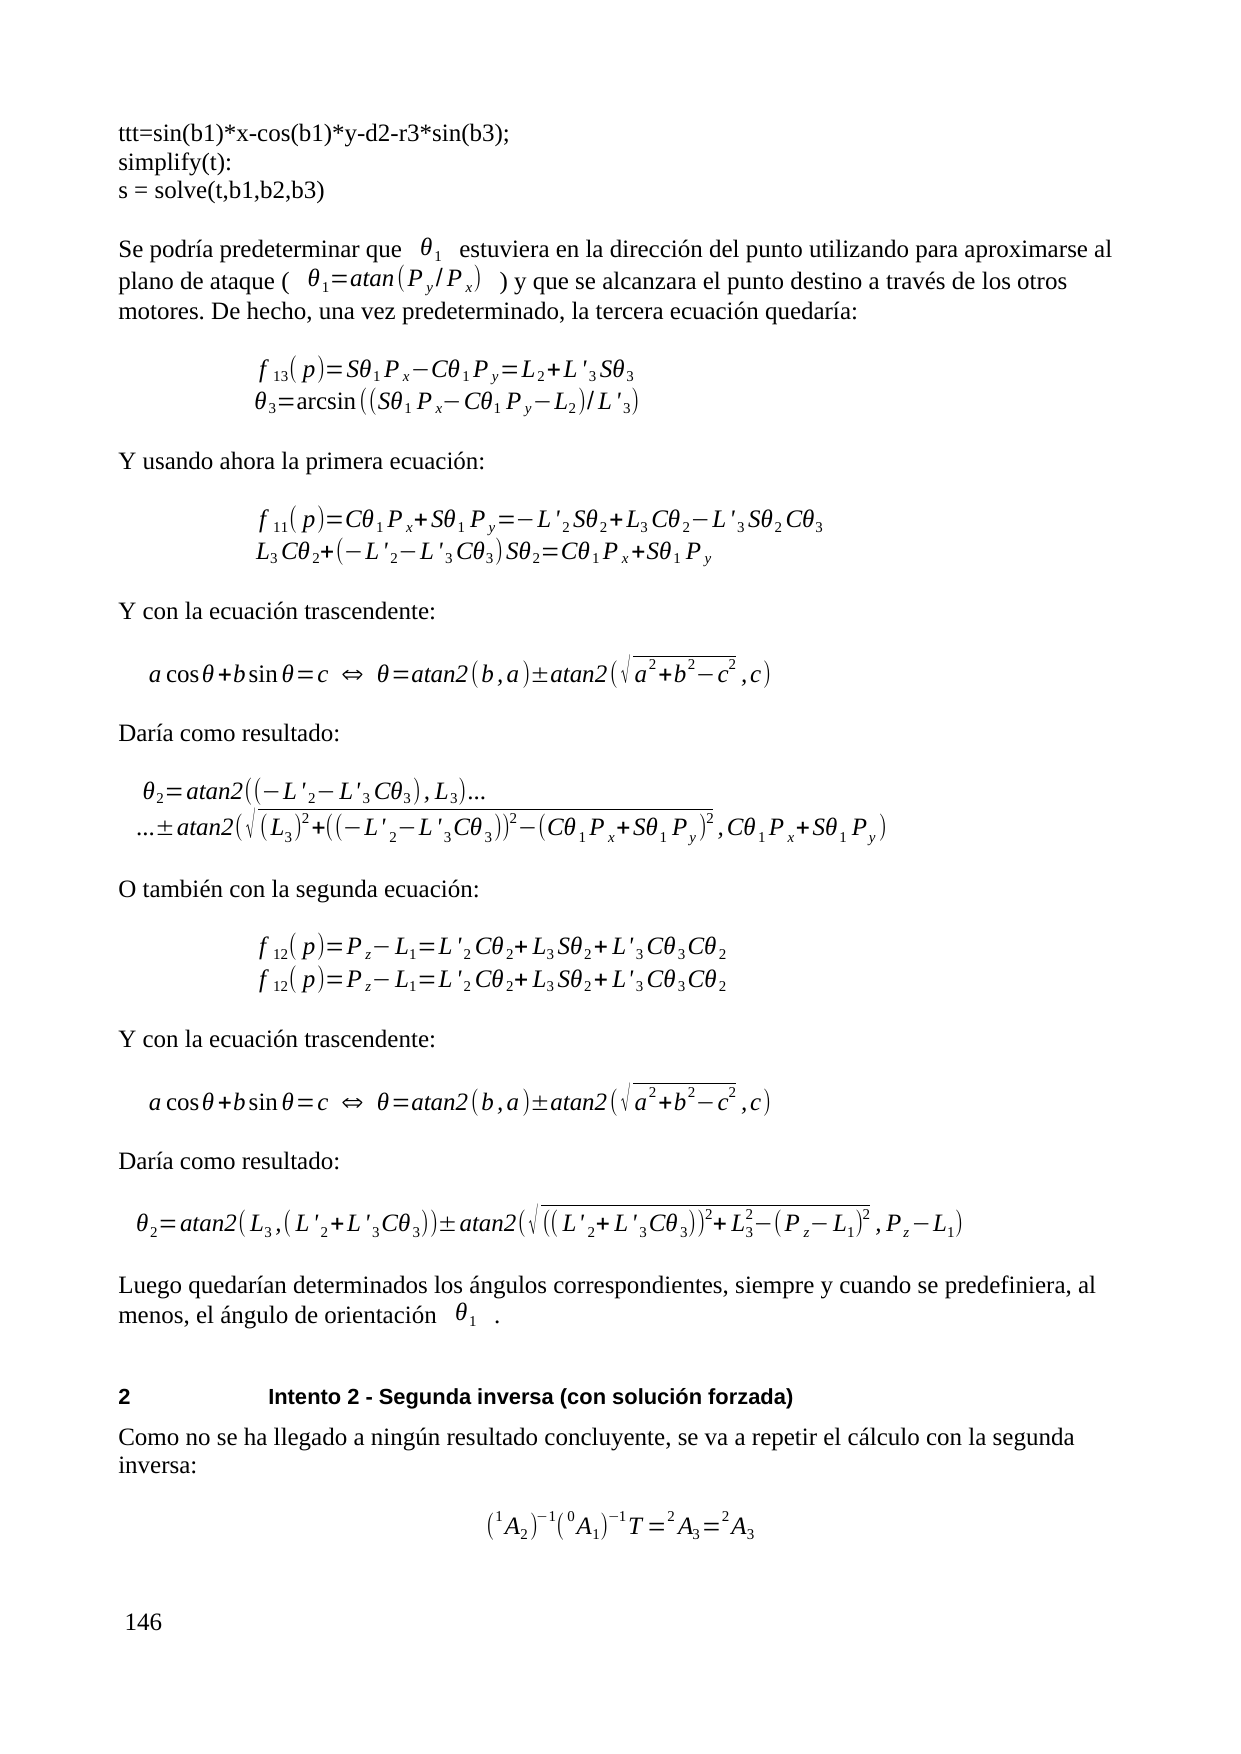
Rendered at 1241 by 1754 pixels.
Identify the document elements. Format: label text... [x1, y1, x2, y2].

subtitle Intento 2 - Segunda inversa (con solución forzada) [118, 1384, 1122, 1409]
text Como no se ha llegado a ningún resultado concluyente, se va a repetir el cálculo con la segunda inversa: [118, 1422, 1122, 1479]
text ttt=sin(b1)*x-cos(b1)*y-d2-r3*sin(b3); [118, 118, 1122, 147]
text O también con la segunda ecuación: [118, 874, 1122, 903]
text Daría como resultado: [118, 1146, 1122, 1175]
text Y usando ahora la primera ecuación: [118, 446, 1122, 475]
text simplify(t): [118, 147, 1122, 176]
text Luego quedarían determinados los ángulos correspondientes, siempre y cuando se predefiniera, al menos, el ángulo de orientación. [118, 1270, 1122, 1330]
text Daría como resultado: [118, 718, 1122, 747]
text Y con la ecuación trascendente: [118, 596, 1122, 625]
text s = solve(t,b1,b2,b3) [118, 176, 1122, 204]
text Se podría predeterminar queestuviera en la dirección del punto utilizando para aproximarse al plano de ataque () y que se alcanzara el punto destino a través de los otros motores. De hecho, una vez predeterminado, la tercera ecuación quedaría: [118, 233, 1122, 325]
text Y con la ecuación trascendente: [118, 1024, 1122, 1053]
